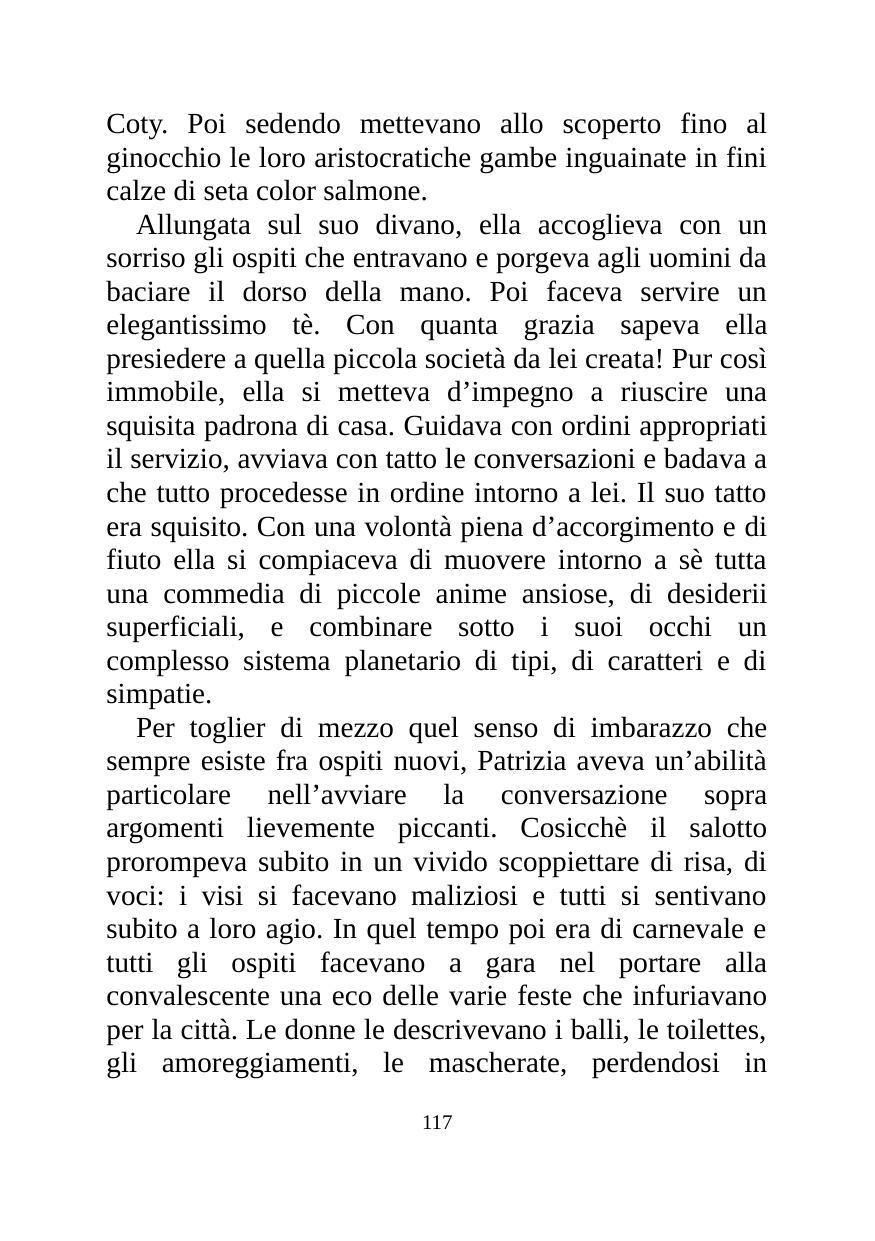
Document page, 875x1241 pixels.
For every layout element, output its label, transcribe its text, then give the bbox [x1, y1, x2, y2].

text Allungata sul suo divano, ella accoglieva con un sorriso gli ospiti che entravano e porgeva agli uomini da baciare il dorso della mano. Poi faceva servire un elegantissimo tè. Con quanta grazia sapeva ella presiedere a quella piccola società da lei creata! Pur così immobile, ella si metteva d’impegno a riuscire una squisita padrona di casa. Guidava con ordini appropriati il servizio, avviava con tatto le conversazioni e badava a che tutto procedesse in ordine intorno a lei. Il suo tatto era squisito. Con una volontà piena d’accorgimento e di fiuto ella si compiaceva di muovere intorno a sè tutta una commedia di piccole anime ansiose, di desiderii superficiali, e combinare sotto i suoi occhi un complesso sistema planetario di tipi, di caratteri e di simpatie. [106, 207, 768, 710]
text Per toglier di mezzo quel senso di imbarazzo che sempre esiste fra ospiti nuovi, Patrizia aveva un’abilità particolare nell’avviare la conversazione sopra argomenti lievemente piccanti. Cosicchè il salotto prorompeva subito in un vivido scoppiettare di risa, di voci: i visi si facevano maliziosi e tutti si sentivano subito a loro agio. In quel tempo poi era di carnevale e tutti gli ospiti facevano a gara nel portare alla convalescente una eco delle varie feste che infuriavano per la città. Le donne le descrivevano i balli, le toilettes, gli amoreggiamenti, le mascherate, perdendosi in [106, 710, 768, 1079]
text Coty. Poi sedendo mettevano allo scoperto fino al ginocchio le loro aristocratiche gambe inguainate in fini calze di seta color salmone. [106, 106, 768, 207]
